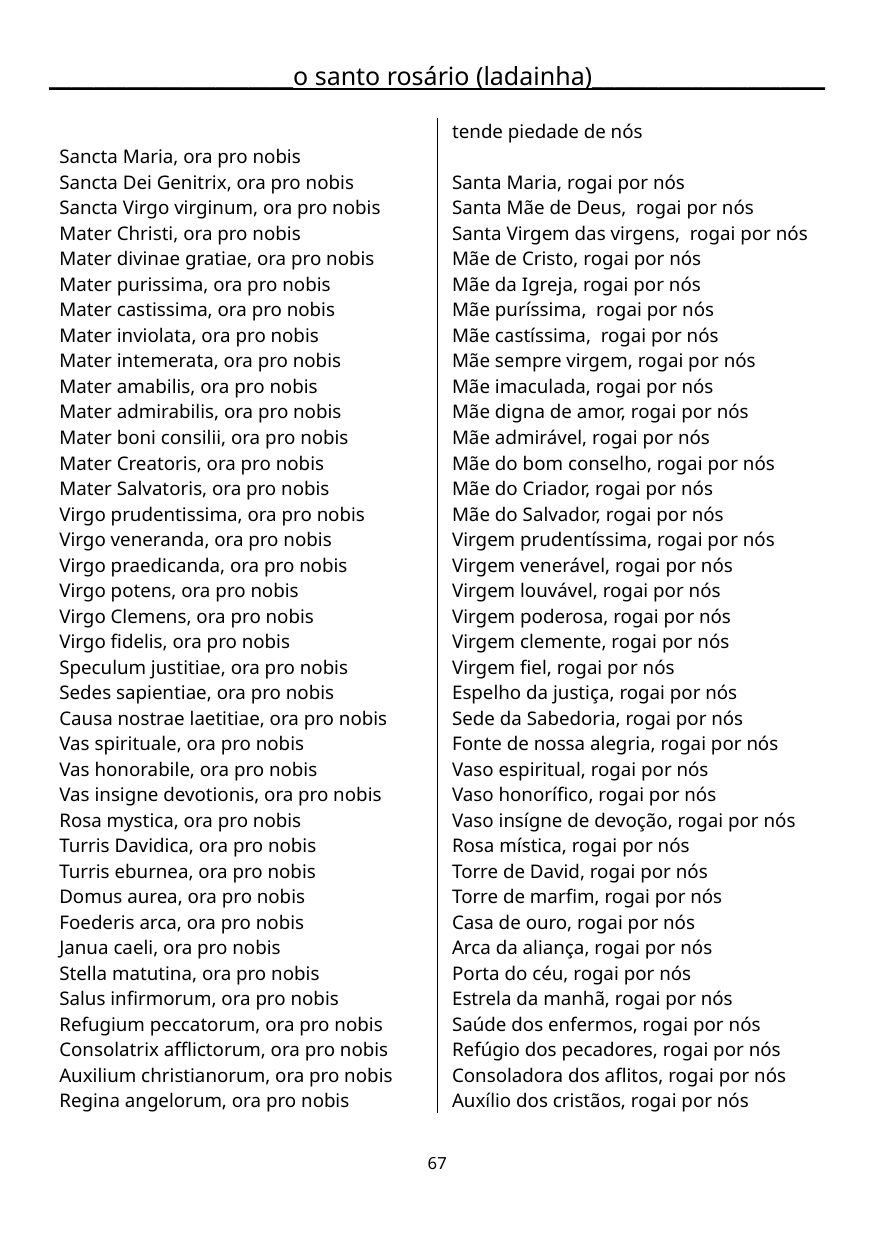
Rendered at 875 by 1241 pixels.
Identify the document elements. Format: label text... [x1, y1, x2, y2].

table_header Sancta Maria, ora pro nobis Sancta Dei Genitrix, ora pro nobis Sancta Virgo virginum, ora pro nobis Mater Christi, ora pro nobis Mater divinae gratiae, ora pro nobis Mater purissima, ora pro nobis Mater castissima, ora pro nobis Mater inviolata, ora pro nobis Mater intemerata, ora pro nobis Mater amabilis, ora pro nobis Mater admirabilis, ora pro nobis Mater boni consilii, ora pro nobis Mater Creatoris, ora pro nobis Mater Salvatoris, ora pro nobis Virgo prudentissima, ora pro nobis Virgo veneranda, ora pro nobis Virgo praedicanda, ora pro nobis Virgo potens, ora pro nobis Virgo Clemens, ora pro nobis Virgo fidelis, ora pro nobis Speculum justitiae, ora pro nobis Sedes sapientiae, ora pro nobis Causa nostrae laetitiae, ora pro nobis Vas spirituale, ora pro nobis Vas honorabile, ora pro nobis Vas insigne devotionis, ora pro nobis Rosa mystica, ora pro nobis Turris Davidica, ora pro nobis Turris eburnea, ora pro nobis Domus aurea, ora pro nobis Foederis arca, ora pro nobis Janua caeli, ora pro nobis Stella matutina, ora pro nobis Salus infirmorum, ora pro nobis Refugium peccatorum, ora pro nobis Consolatrix afflictorum, ora pro nobis Auxilium christianorum, ora pro nobis Regina angelorum, ora pro nobis [44, 118, 437, 1113]
table_header tende piedade de nós Santa Maria, rogai por nós Santa Mãe de Deus, rogai por nós Santa Virgem das virgens, rogai por nós Mãe de Cristo, rogai por nós Mãe da Igreja, rogai por nós Mãe puríssima, rogai por nós Mãe castíssima, rogai por nós Mãe sempre virgem, rogai por nós Mãe imaculada, rogai por nós Mãe digna de amor, rogai por nós Mãe admirável, rogai por nós Mãe do bom conselho, rogai por nós Mãe do Criador, rogai por nós Mãe do Salvador, rogai por nós Virgem prudentíssima, rogai por nós Virgem venerável, rogai por nós Virgem louvável, rogai por nós Virgem poderosa, rogai por nós Virgem clemente, rogai por nós Virgem fiel, rogai por nós Espelho da justiça, rogai por nós Sede da Sabedoria, rogai por nós Fonte de nossa alegria, rogai por nós Vaso espiritual, rogai por nós Vaso honorífico, rogai por nós Vaso insígne de devoção, rogai por nós Rosa mística, rogai por nós Torre de David, rogai por nós Torre de marfim, rogai por nós Casa de ouro, rogai por nós Arca da aliança, rogai por nós Porta do céu, rogai por nós Estrela da manhã, rogai por nós Saúde dos enfermos, rogai por nós Refúgio dos pecadores, rogai por nós Consoladora dos aflitos, rogai por nós Auxílio dos cristãos, rogai por nós [438, 118, 830, 1113]
